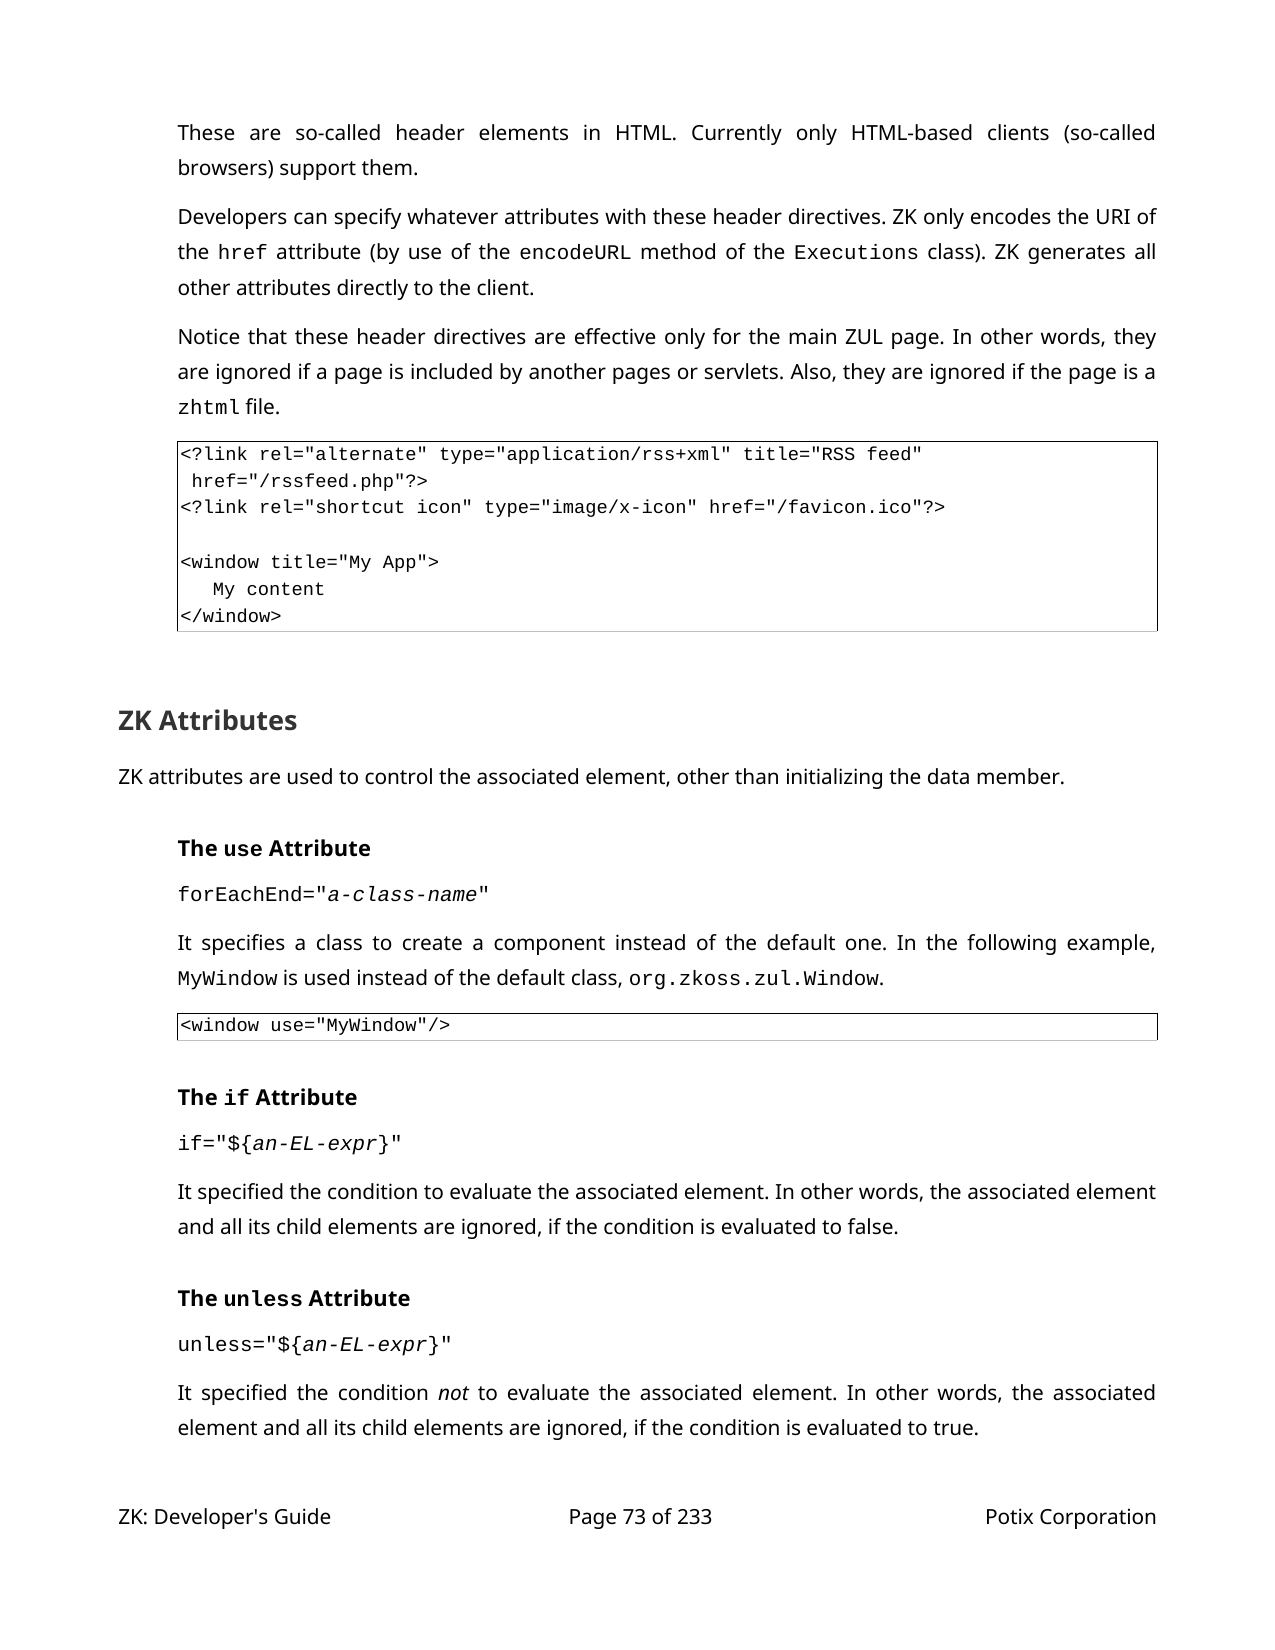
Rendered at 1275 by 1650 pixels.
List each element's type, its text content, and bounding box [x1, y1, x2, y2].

text <?link rel="alternate" type="application/rss+xml" title="RSS feed" [178, 442, 1157, 466]
text It specified the condition not to evaluate the associated element. In other words, the associated element and all its child elements are ignored, if the condition is evaluated to true. [177, 1378, 1157, 1441]
text if="${an-EL-expr}" [177, 1133, 1157, 1156]
text <window use="MyWindow"/> [178, 1014, 1157, 1040]
subtitle The use Attribute [177, 833, 1157, 863]
text unless="${an-EL-expr}" [177, 1334, 1157, 1357]
text ZK attributes are used to control the associated element, other than initializing the data member. [118, 762, 1157, 791]
subtitle ZK Attributes [118, 702, 1157, 739]
text href="/rssfeed.php"?> <?link rel="shortcut icon" type="image/x-icon" href="/favicon.ico"?> [178, 468, 1157, 519]
text It specifies a class to create a component instead of the default one. In the following example, MyWindow is used instead of the default class, org.zkoss.zul.Window. [177, 928, 1157, 992]
text It specified the condition to evaluate the associated element. In other words, the associated element and all its child elements are ignored, if the condition is evaluated to false. [177, 1177, 1157, 1241]
text forEachEnd="a-class-name" [177, 884, 1157, 907]
text Notice that these header directives are effective only for the main ZUL page. In other words, they are ignored if a page is included by another pages or servlets. Also, they are ignored if the page is a zhtml file. [177, 322, 1157, 421]
text Developers can specify whatever attributes with these header directives. ZK only encodes the URI of the href attribute (by use of the encodeURL method of the Executions class). ZK generates all other attributes directly to the client. [177, 202, 1157, 301]
text </window> [178, 604, 1157, 631]
text My content [178, 577, 1157, 601]
subtitle The if Attribute [177, 1082, 1157, 1112]
text <window title="My App"> [178, 549, 1157, 574]
subtitle The unless Attribute [177, 1283, 1157, 1313]
text These are so-called header elements in HTML. Currently only HTML-based clients (so-called browsers) support them. [177, 118, 1157, 182]
